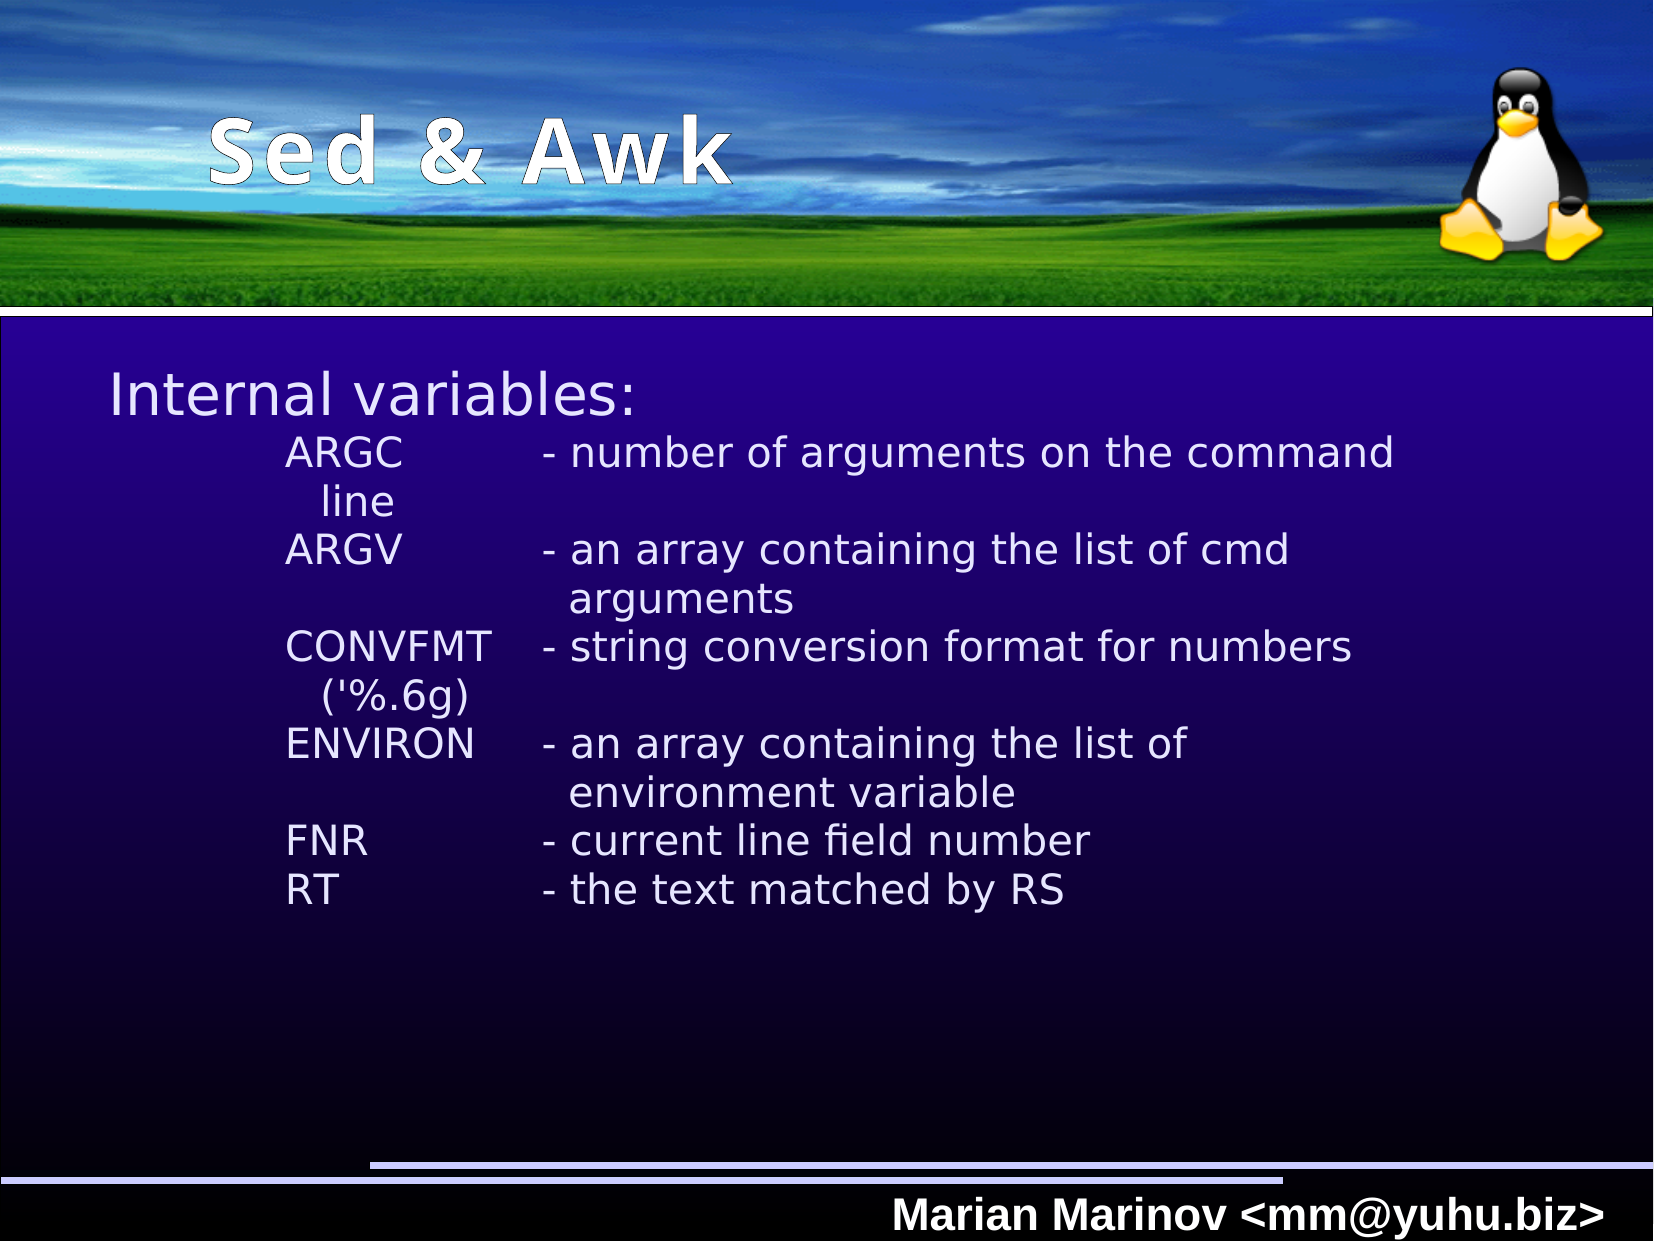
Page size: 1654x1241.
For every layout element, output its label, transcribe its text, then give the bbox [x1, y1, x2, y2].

title Sed & Awk [206, 44, 1416, 252]
text_box [0, 306, 1653, 1224]
list Internal variables: ARGC - number of arguments on the command line ARGV - an array containing the list of cmd arguments CONVFMT - string conversion format for numbers ('%.6g) ENVIRON - an array containing the list of environment variable FNR - current line field number RT - the text matched by RS [36, 361, 1464, 995]
picture [0, 0, 1653, 306]
text_box Marian Marinov <mm@yuhu.biz> [891, 1189, 1624, 1241]
